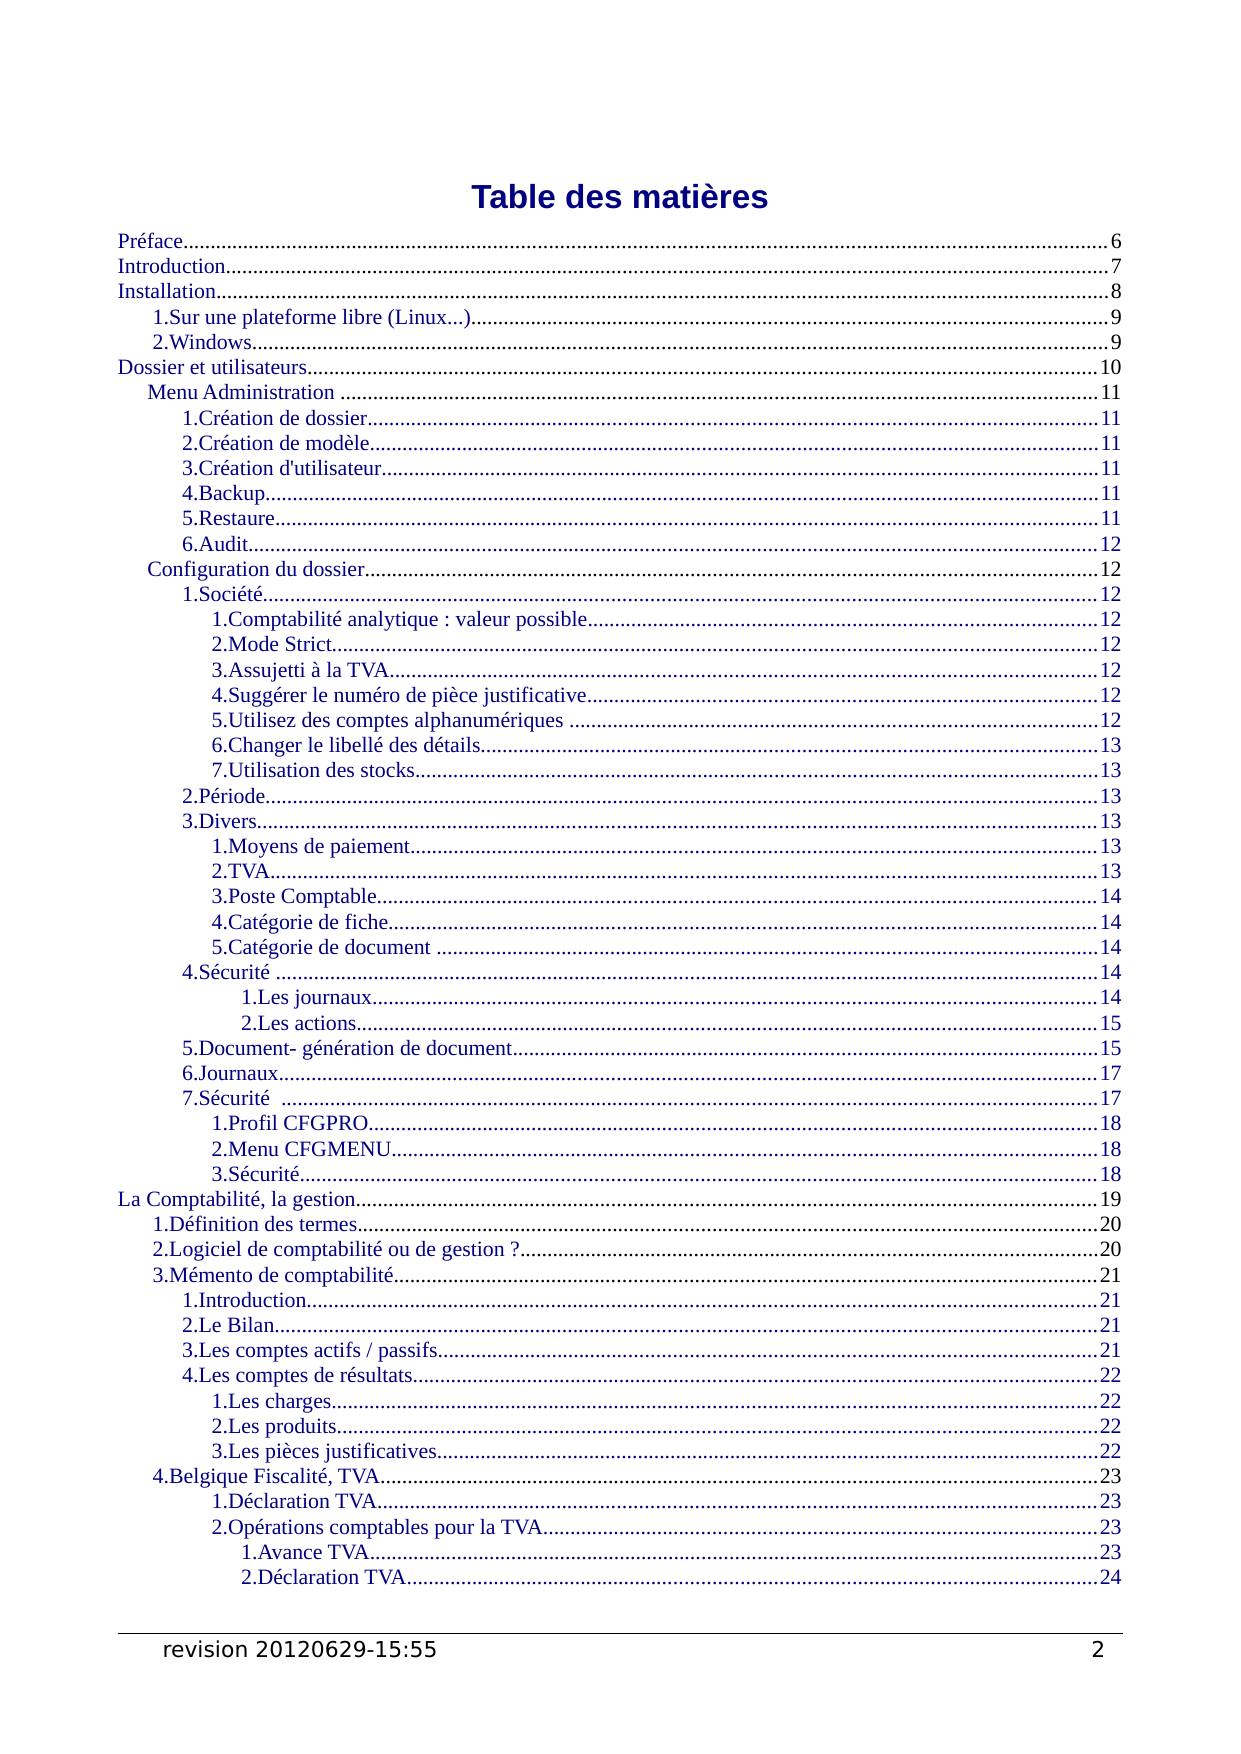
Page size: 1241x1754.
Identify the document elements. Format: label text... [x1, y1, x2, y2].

text 2.Menu CFGMENU 18 [206, 1136, 1123, 1161]
text 3.Assujetti à la TVA 12 [206, 657, 1123, 682]
text 2.Le Bilan 21 [176, 1312, 1123, 1337]
subtitle Table des matières [117, 177, 1123, 216]
text 1.Définition des termes 20 [147, 1211, 1123, 1236]
text 6.Audit 12 [176, 531, 1123, 556]
text 1.Les journaux 14 [235, 984, 1123, 1009]
text 3.Divers 13 [176, 808, 1123, 833]
text 5.Utilisez des comptes alphanumériques 12 [206, 707, 1123, 732]
text 3.Sécurité 18 [206, 1161, 1123, 1186]
text 4.Suggérer le numéro de pièce justificative 12 [206, 682, 1123, 707]
text 1.Comptabilité analytique : valeur possible 12 [206, 606, 1123, 631]
text 3.Poste Comptable 14 [206, 883, 1123, 909]
text 5.Document- génération de document 15 [176, 1035, 1123, 1060]
text 1.Les charges 22 [206, 1388, 1123, 1413]
text 6.Journaux 17 [176, 1060, 1123, 1085]
text 7.Utilisation des stocks 13 [206, 757, 1123, 783]
text 1.Société 12 [176, 581, 1123, 606]
text Dossier et utilisateurs 10 [117, 354, 1123, 379]
text 1.Profil CFGPRO 18 [206, 1110, 1123, 1136]
text 4.Sécurité 14 [176, 959, 1123, 984]
text 2.Création de modèle 11 [176, 430, 1123, 455]
text 2.TVA 13 [206, 858, 1123, 883]
text 1.Introduction 21 [176, 1287, 1123, 1312]
text 4.Catégorie de fiche 14 [206, 909, 1123, 934]
text 2.Période 13 [176, 783, 1123, 808]
text 1.Création de dossier 11 [176, 404, 1123, 430]
text 2.Les produits 22 [206, 1413, 1123, 1438]
text Installation 8 [117, 278, 1123, 304]
text 2.Logiciel de comptabilité ou de gestion ? 20 [147, 1236, 1123, 1262]
text 2.Déclaration TVA 24 [235, 1564, 1123, 1589]
text 2.Mode Strict 12 [206, 631, 1123, 657]
text 4.Backup 11 [176, 480, 1123, 505]
text 1.Sur une plateforme libre (Linux...) 9 [147, 304, 1123, 329]
text 2.Les actions 15 [235, 1009, 1123, 1035]
text 4.Les comptes de résultats 22 [176, 1362, 1123, 1388]
text Préface 6 [117, 228, 1123, 253]
text 1.Avance TVA 23 [235, 1539, 1123, 1564]
text 5.Restaure 11 [176, 505, 1123, 531]
text Configuration du dossier 12 [147, 556, 1123, 581]
text 4.Belgique Fiscalité, TVA 23 [147, 1463, 1123, 1488]
text 5.Catégorie de document 14 [206, 934, 1123, 959]
text Introduction 7 [117, 253, 1123, 278]
text 6.Changer le libellé des détails 13 [206, 732, 1123, 757]
text 2.Opérations comptables pour la TVA 23 [206, 1514, 1123, 1539]
text 2.Windows 9 [147, 329, 1123, 354]
text 3.Les pièces justificatives 22 [206, 1438, 1123, 1463]
text 1.Moyens de paiement 13 [206, 833, 1123, 858]
text 1.Déclaration TVA 23 [206, 1488, 1123, 1514]
text 3.Les comptes actifs / passifs 21 [176, 1337, 1123, 1362]
text Menu Administration 11 [147, 379, 1123, 404]
text 7.Sécurité 17 [176, 1085, 1123, 1110]
text La Comptabilité, la gestion 19 [117, 1186, 1123, 1211]
text 3.Création d'utilisateur 11 [176, 455, 1123, 480]
text 3.Mémento de comptabilité 21 [147, 1262, 1123, 1287]
